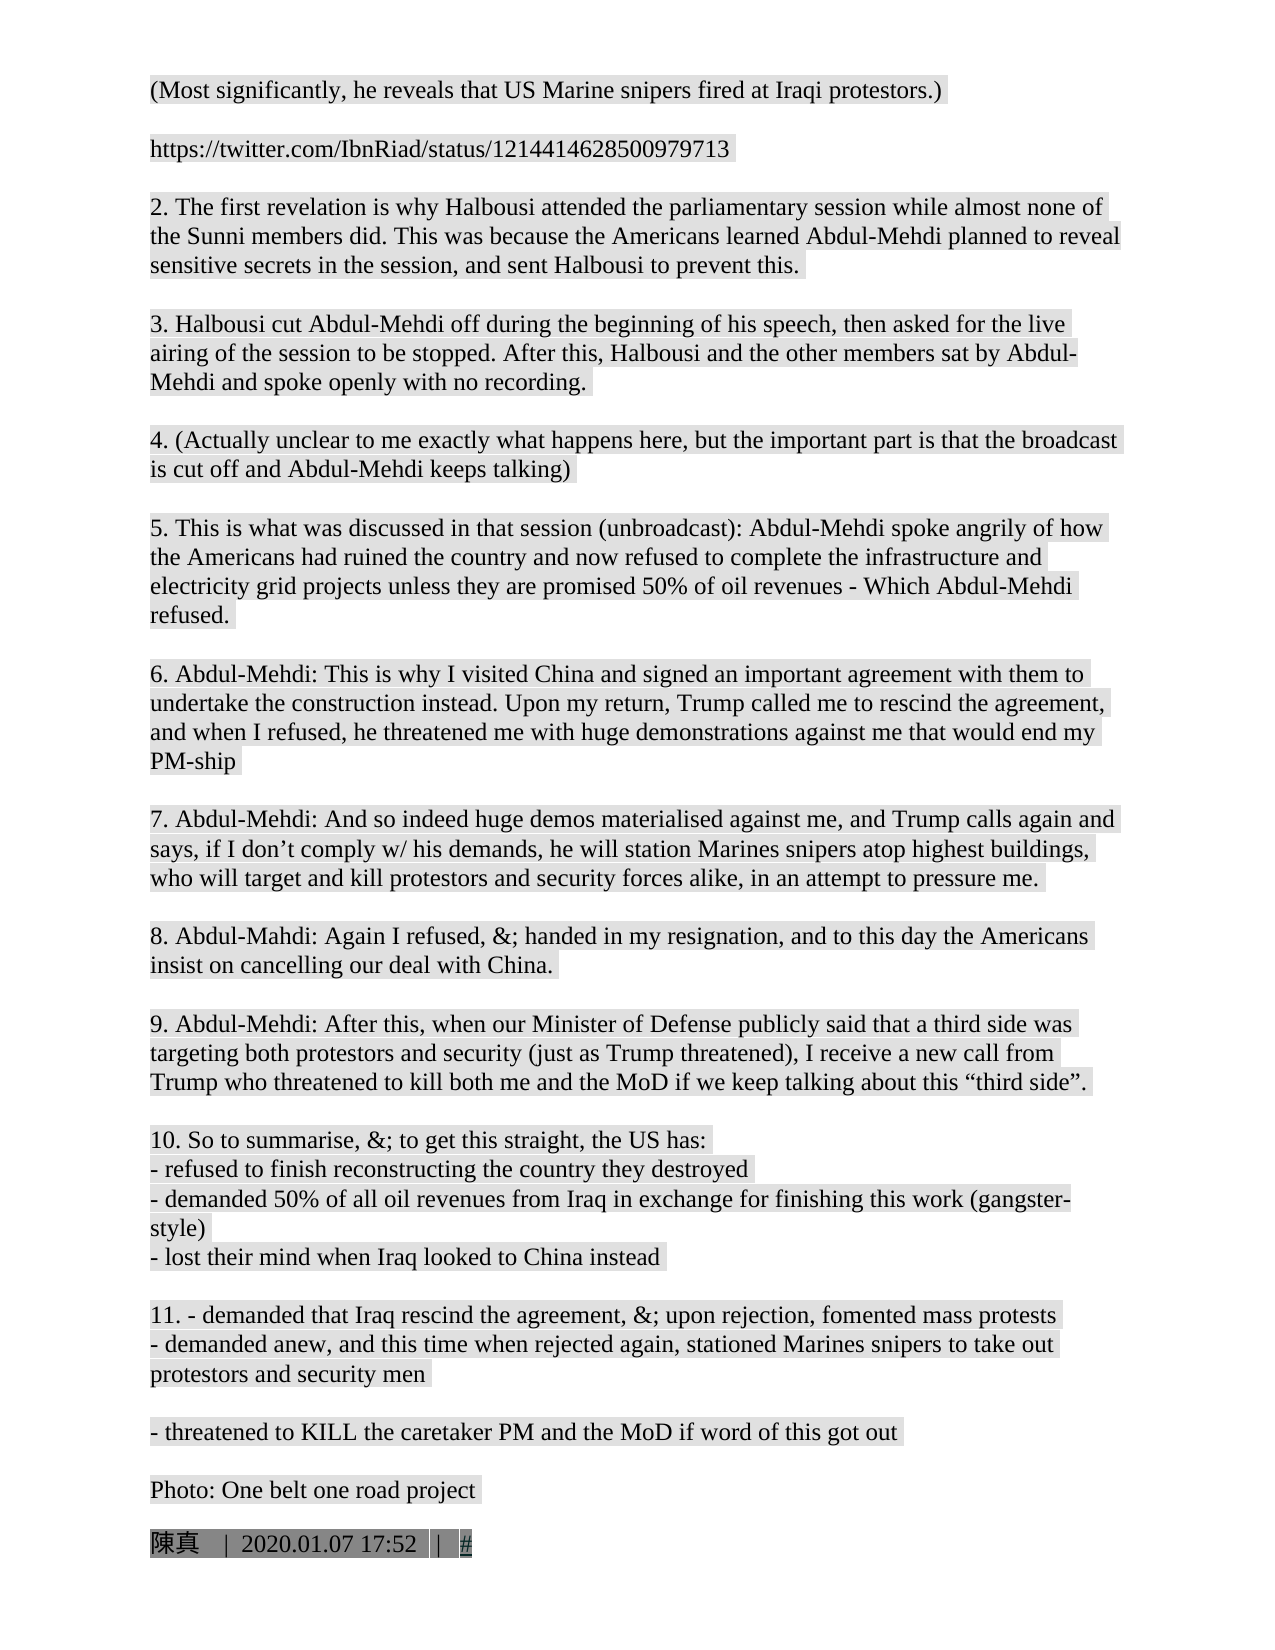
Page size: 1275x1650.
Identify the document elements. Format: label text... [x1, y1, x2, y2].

text 陳真 | 2020.01.07 17:52 | # [150, 1529, 1125, 1558]
text (Most significantly, he reveals that US Marine snipers fired at Iraqi protestors.) https://twitter.com/IbnRiad/status/1214414628500979713 2. The first revelation is why Halbousi attended the parliamentary session while almost none of the Sunni members did. This was because the Americans learned Abdul-Mehdi planned to reveal sensitive secrets in the session, and sent Halbousi to prevent this. 3. Halbousi cut Abdul-Mehdi off during the beginning of his speech, then asked for the live airing of the session to be stopped. After this, Halbousi and the other members sat by Abdul-Mehdi and spoke openly with no recording. 4. (Actually unclear to me exactly what happens here, but the important part is that the broadcast is cut off and Abdul-Mehdi keeps talking) 5. This is what was discussed in that session (unbroadcast): Abdul-Mehdi spoke angrily of how the Americans had ruined the country and now refused to complete the infrastructure and electricity grid projects unless they are promised 50% of oil revenues - Which Abdul-Mehdi refused. 6. Abdul-Mehdi: This is why I visited China and signed an important agreement with them to undertake the construction instead. Upon my return, Trump called me to rescind the agreement, and when I refused, he threatened me with huge demonstrations against me that would end my PM-ship 7. Abdul-Mehdi: And so indeed huge demos materialised against me, and Trump calls again and says, if I don’t comply w/ his demands, he will station Marines snipers atop highest buildings, who will target and kill protestors and security forces alike, in an attempt to pressure me. 8. Abdul-Mahdi: Again I refused, &; handed in my resignation, and to this day the Americans insist on cancelling our deal with China. 9. Abdul-Mehdi: After this, when our Minister of Defense publicly said that a third side was targeting both protestors and security (just as Trump threatened), I receive a new call from Trump who threatened to kill both me and the MoD if we keep talking about this “third side”. 10. So to summarise, &; to get this straight, the US has: - refused to finish reconstructing the country they destroyed - demanded 50% of all oil revenues from Iraq in exchange for finishing this work (gangster-style) - lost their mind when Iraq looked to China instead 11. - demanded that Iraq rescind the agreement, &; upon rejection, fomented mass protests - demanded anew, and this time when rejected again, stationed Marines snipers to take out protestors and security men - threatened to KILL the caretaker PM and the MoD if word of this got out Photo: One belt one road project [150, 75, 1125, 1504]
